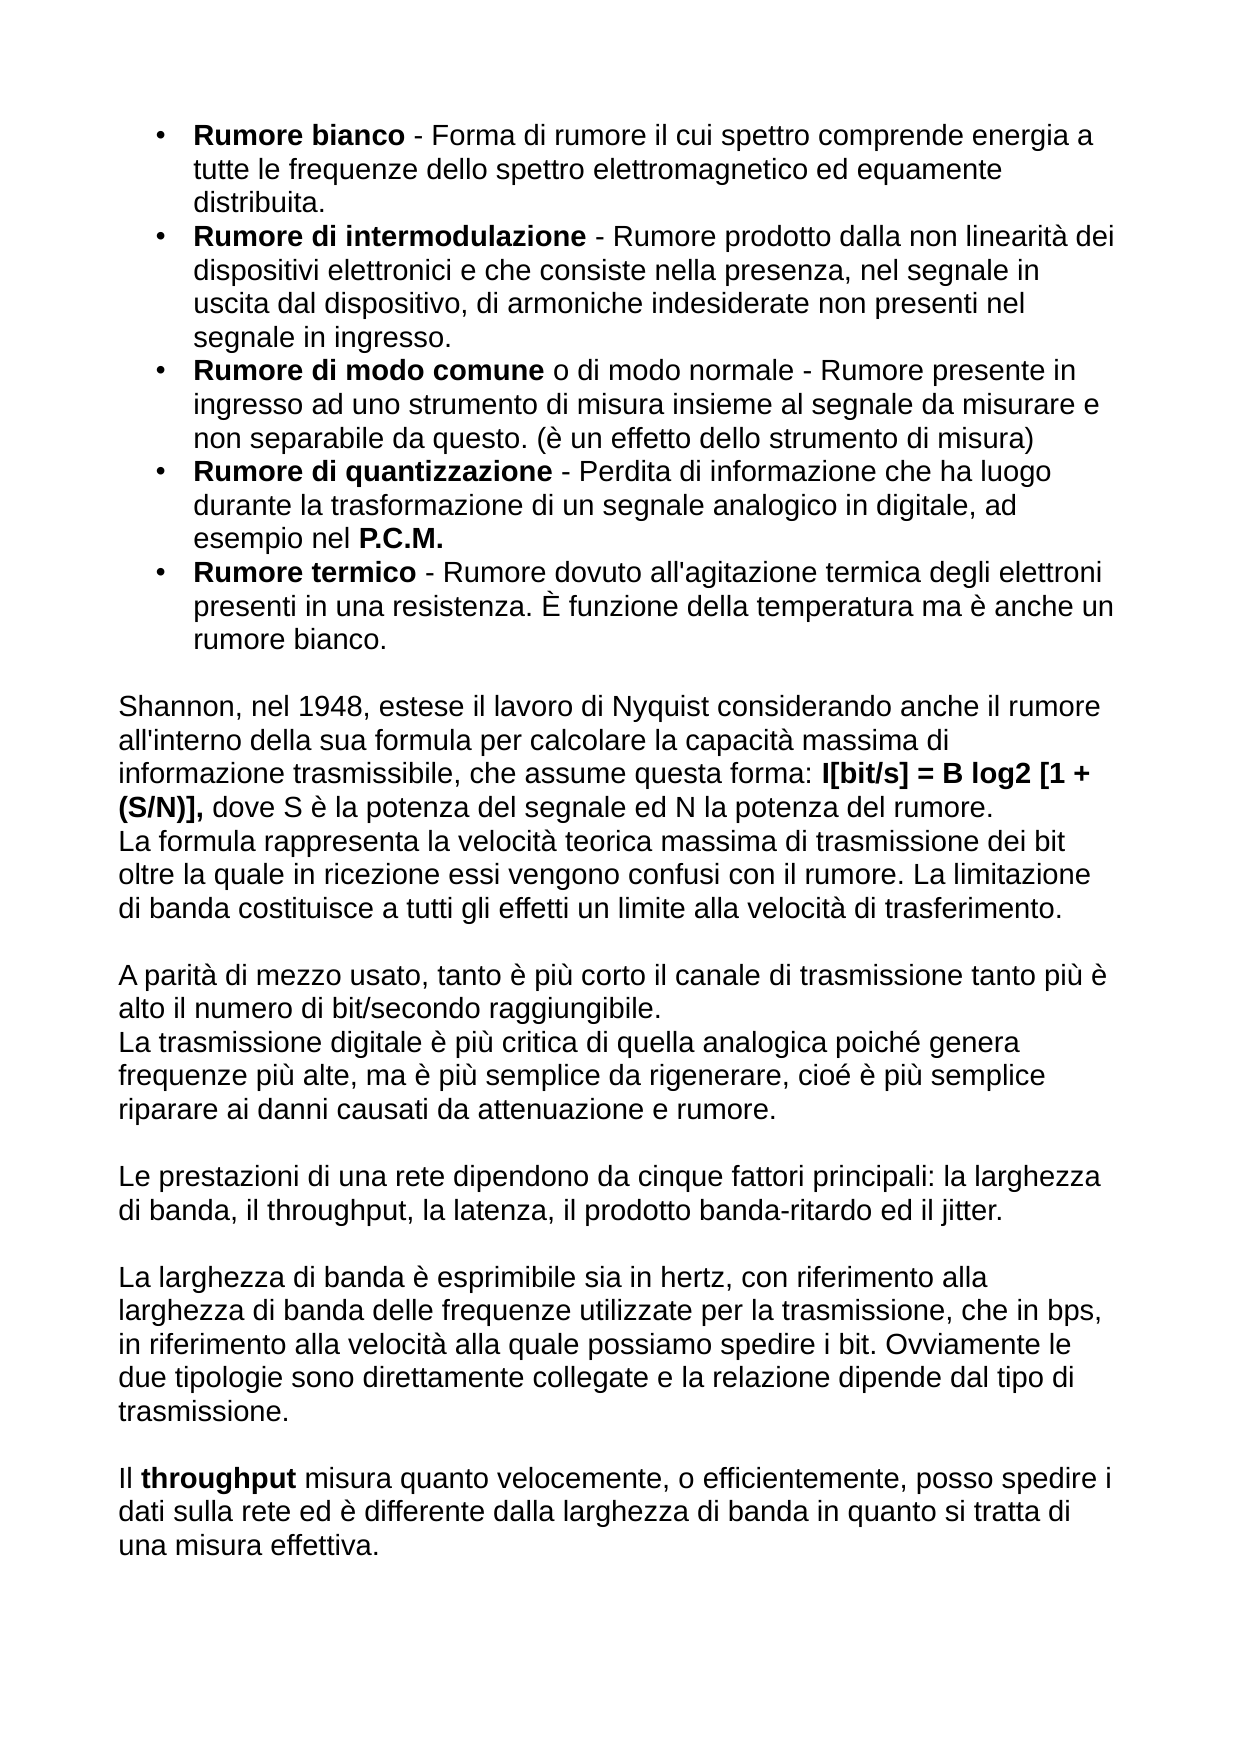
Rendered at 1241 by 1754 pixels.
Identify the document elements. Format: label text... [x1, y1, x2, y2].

text La formula rappresenta la velocità teorica massima di trasmissione dei bit oltre la quale in ricezione essi vengono confusi con il rumore. La limitazione di banda costituisce a tutti gli effetti un limite alla velocità di trasferimento. [118, 823, 1122, 924]
list Rumore di modo comune o di modo normale - Rumore presente in ingresso ad uno strumento di misura insieme al segnale da misurare e non separabile da questo. (è un effetto dello strumento di misura) [156, 353, 1122, 454]
list Rumore di intermodulazione - Rumore prodotto dalla non linearità dei dispositivi elettronici e che consiste nella presenza, nel segnale in uscita dal dispositivo, di armoniche indesiderate non presenti nel segnale in ingresso. [156, 219, 1122, 353]
text Il throughput misura quanto velocemente, o efficientemente, posso spedire i dati sulla rete ed è differente dalla larghezza di banda in quanto si tratta di una misura effettiva. [118, 1461, 1122, 1561]
text La larghezza di banda è esprimibile sia in hertz, con riferimento alla larghezza di banda delle frequenze utilizzate per la trasmissione, che in bps, in riferimento alla velocità alla quale possiamo spedire i bit. Ovviamente le due tipologie sono direttamente collegate e la relazione dipende dal tipo di trasmissione. [118, 1259, 1122, 1427]
list Rumore termico - Rumore dovuto all'agitazione termica degli elettroni presenti in una resistenza. È funzione della temperatura ma è anche un rumore bianco. [156, 555, 1122, 656]
list Rumore di quantizzazione - Perdita di informazione che ha luogo durante la trasformazione di un segnale analogico in digitale, ad esempio nel P.C.M. [156, 454, 1122, 555]
list Rumore bianco - Forma di rumore il cui spettro comprende energia a tutte le frequenze dello spettro elettromagnetico ed equamente distribuita. [156, 118, 1122, 219]
text Shannon, nel 1948, estese il lavoro di Nyquist considerando anche il rumore all'interno della sua formula per calcolare la capacità massima di informazione trasmissibile, che assume questa forma: I[bit/s] = B log2 [1 + (S/N)], dove S è la potenza del segnale ed N la potenza del rumore. [118, 689, 1122, 823]
text Le prestazioni di una rete dipendono da cinque fattori principali: la larghezza di banda, il throughput, la latenza, il prodotto banda-ritardo ed il jitter. [118, 1159, 1122, 1226]
text La trasmissione digitale è più critica di quella analogica poiché genera frequenze più alte, ma è più semplice da rigenerare, cioé è più semplice riparare ai danni causati da attenuazione e rumore. [118, 1025, 1122, 1125]
text A parità di mezzo usato, tanto è più corto il canale di trasmissione tanto più è alto il numero di bit/secondo raggiungibile. [118, 958, 1122, 1025]
